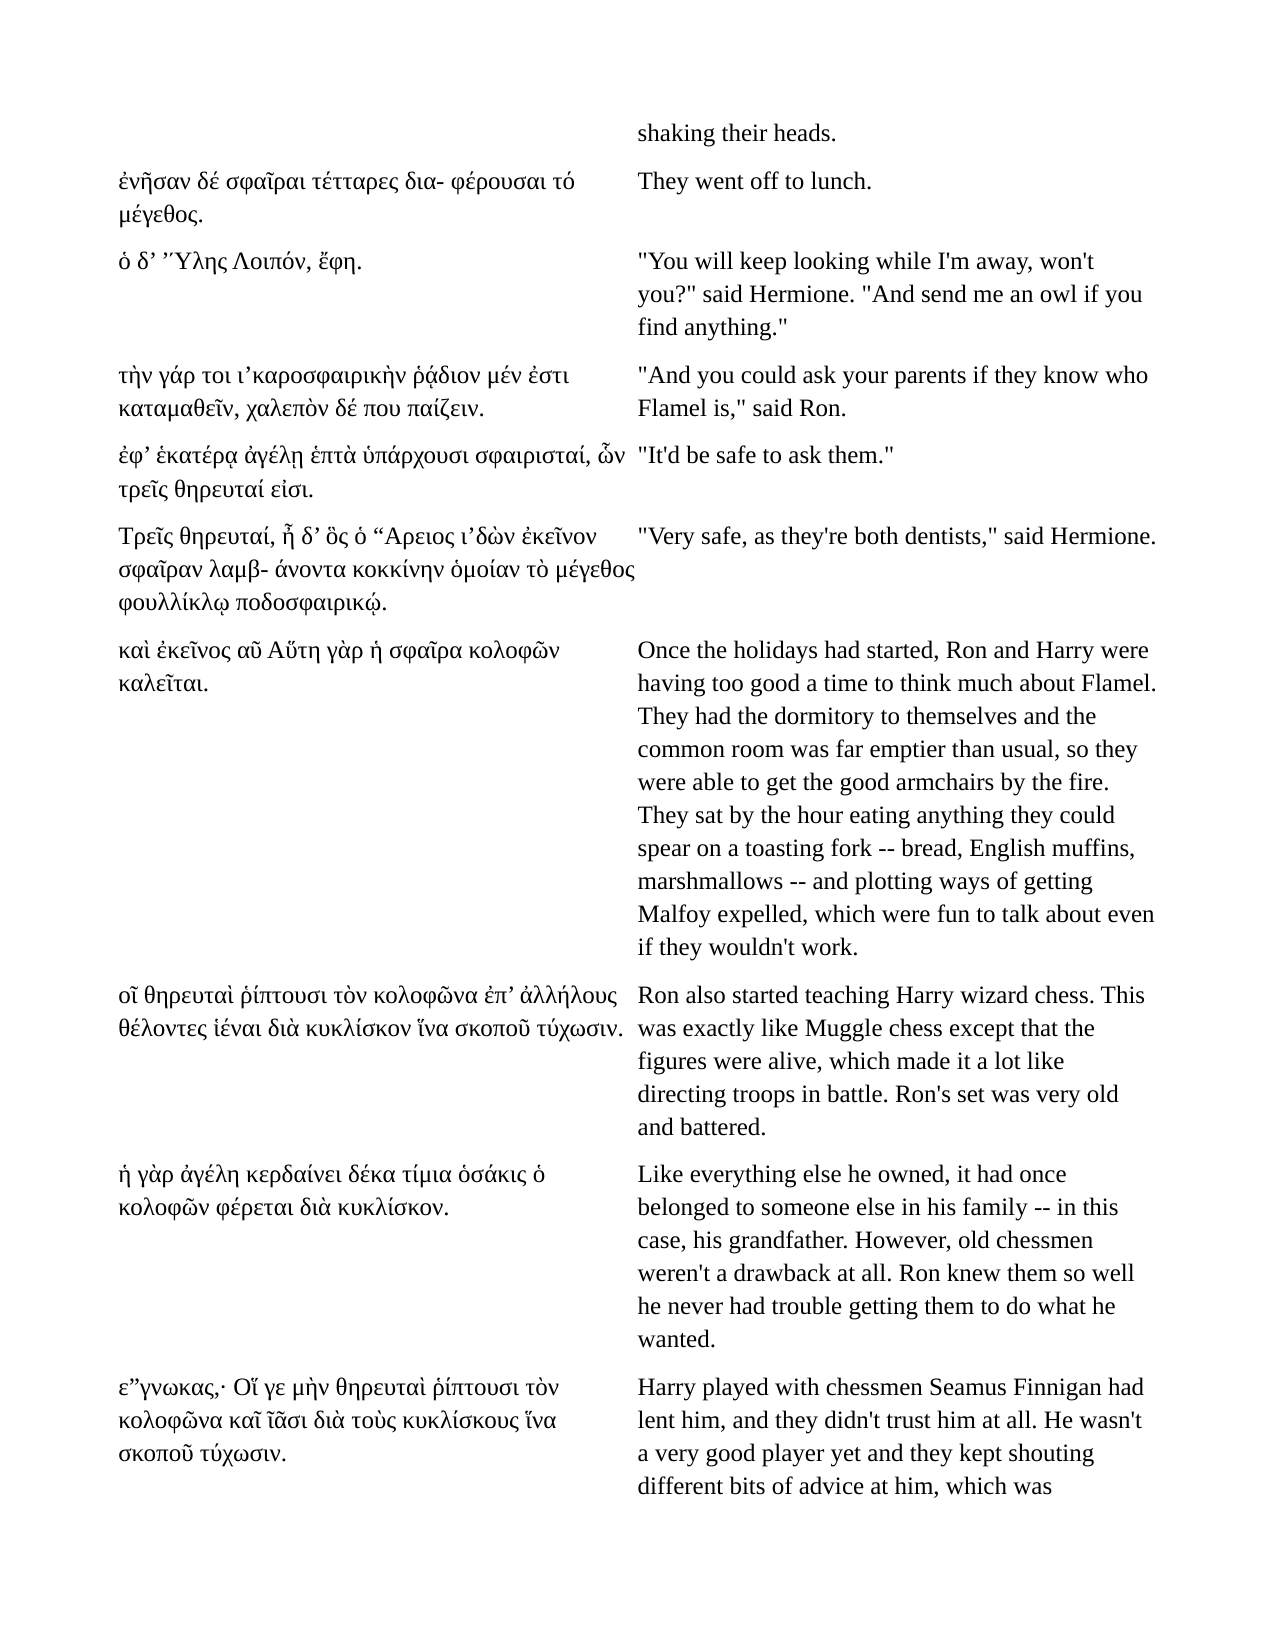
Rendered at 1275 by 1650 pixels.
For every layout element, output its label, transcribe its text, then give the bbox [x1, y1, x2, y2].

table_cell ἡ γὰρ ἀγέλη κερδαίνει δέκα τίμια ὁσάκις ὁ κολοφῶν φέρεται διὰ κυκλίσκον. [118, 1159, 637, 1372]
table_cell "You will keep looking while I'm away, won't you?" said Hermione. "And send me an owl if you find anything." [638, 246, 1157, 360]
table_cell ἐνῆσαν δέ σφαῖραι τέτταρες δια- φέρουσαι τό μέγεθος. [118, 166, 637, 246]
table_cell Once the holidays had started, Ron and Harry were having too good a time to think much about Flamel. They had the dormitory to themselves and the common room was far emptier than usual, so they were able to get the good armchairs by the fire. They sat by the hour eating anything they could spear on a toasting fork -- bread, English muffins, marshmallows -- and plotting ways of getting Malfoy expelled, which were fun to talk about even if they wouldn't work. [638, 635, 1157, 980]
table_cell ὁ δ’ ’Ύλης Λοιπόν, ἔφη. [118, 246, 637, 360]
table_cell "And you could ask your parents if they know who Flamel is," said Ron. [638, 360, 1157, 441]
table_cell "It'd be safe to ask them." [638, 441, 1157, 521]
table_cell Τρεῖς θηρευταί, ἦ δ’ ὃς ὁ “Αρειος ι’δὼν ἐκεῖνον σφαῖραν λαμβ- άνοντα κοκκίνην ὁμοίαν τὸ μέγεθος φουλλίκλῳ ποδοσφαιρικῴ. [118, 521, 637, 635]
table_cell Like everything else he owned, it had once belonged to someone else in his family -- in this case, his grandfather. However, old chessmen weren't a drawback at all. Ron knew them so well he never had trouble getting them to do what he wanted. [638, 1159, 1157, 1372]
table_cell τὴν γάρ τοι ι’καροσφαιρικὴν ῥᾴδιον μέν ἐστι καταμαθεῖν, χαλεπὸν δέ που παίζειν. [118, 360, 637, 441]
table_cell Ron also started teaching Harry wizard chess. This was exactly like Muggle chess except that the figures were alive, which made it a lot like directing troops in battle. Ron's set was very old and battered. [638, 980, 1157, 1159]
table_cell ἐφ’ ἑκατέρᾳ ἀγέλῃ ἑπτὰ ὑπάρχουσι σφαιρισταί, ὧν τρεῖς θηρευταί εἰσι. [118, 441, 637, 521]
table_cell "Very safe, as they're both dentists," said Hermione. [638, 521, 1157, 635]
table_cell shaking their heads. [638, 118, 1157, 166]
table_cell καὶ ἐκεῖνος αῦ Αὕτη γὰρ ἡ σφαῖρα κολοφῶν καλεῖται. [118, 635, 637, 980]
table_cell ε”γνωκας,· Οἵ γε μὴν θηρευταὶ ῥίπτουσι τὸν κολοφῶνα καῖ ῖᾶσι διὰ τοὺς κυκλίσκους ἵνα σκοποῦ τύχωσιν. [118, 1372, 637, 1500]
table_cell οῖ θηρευταὶ ῥίπτουσι τὸν κολοφῶνα ἐπ’ ἀλλήλους θέλοντες ἱέναι διὰ κυκλίσκον ἵνα σκοποῦ τύχωσιν. [118, 980, 637, 1159]
table_cell Harry played with chessmen Seamus Finnigan had lent him, and they didn't trust him at all. He wasn't a very good player yet and they kept shouting different bits of advice at him, which was [638, 1372, 1157, 1500]
table_cell They went off to lunch. [638, 166, 1157, 246]
table_cell [118, 118, 637, 166]
